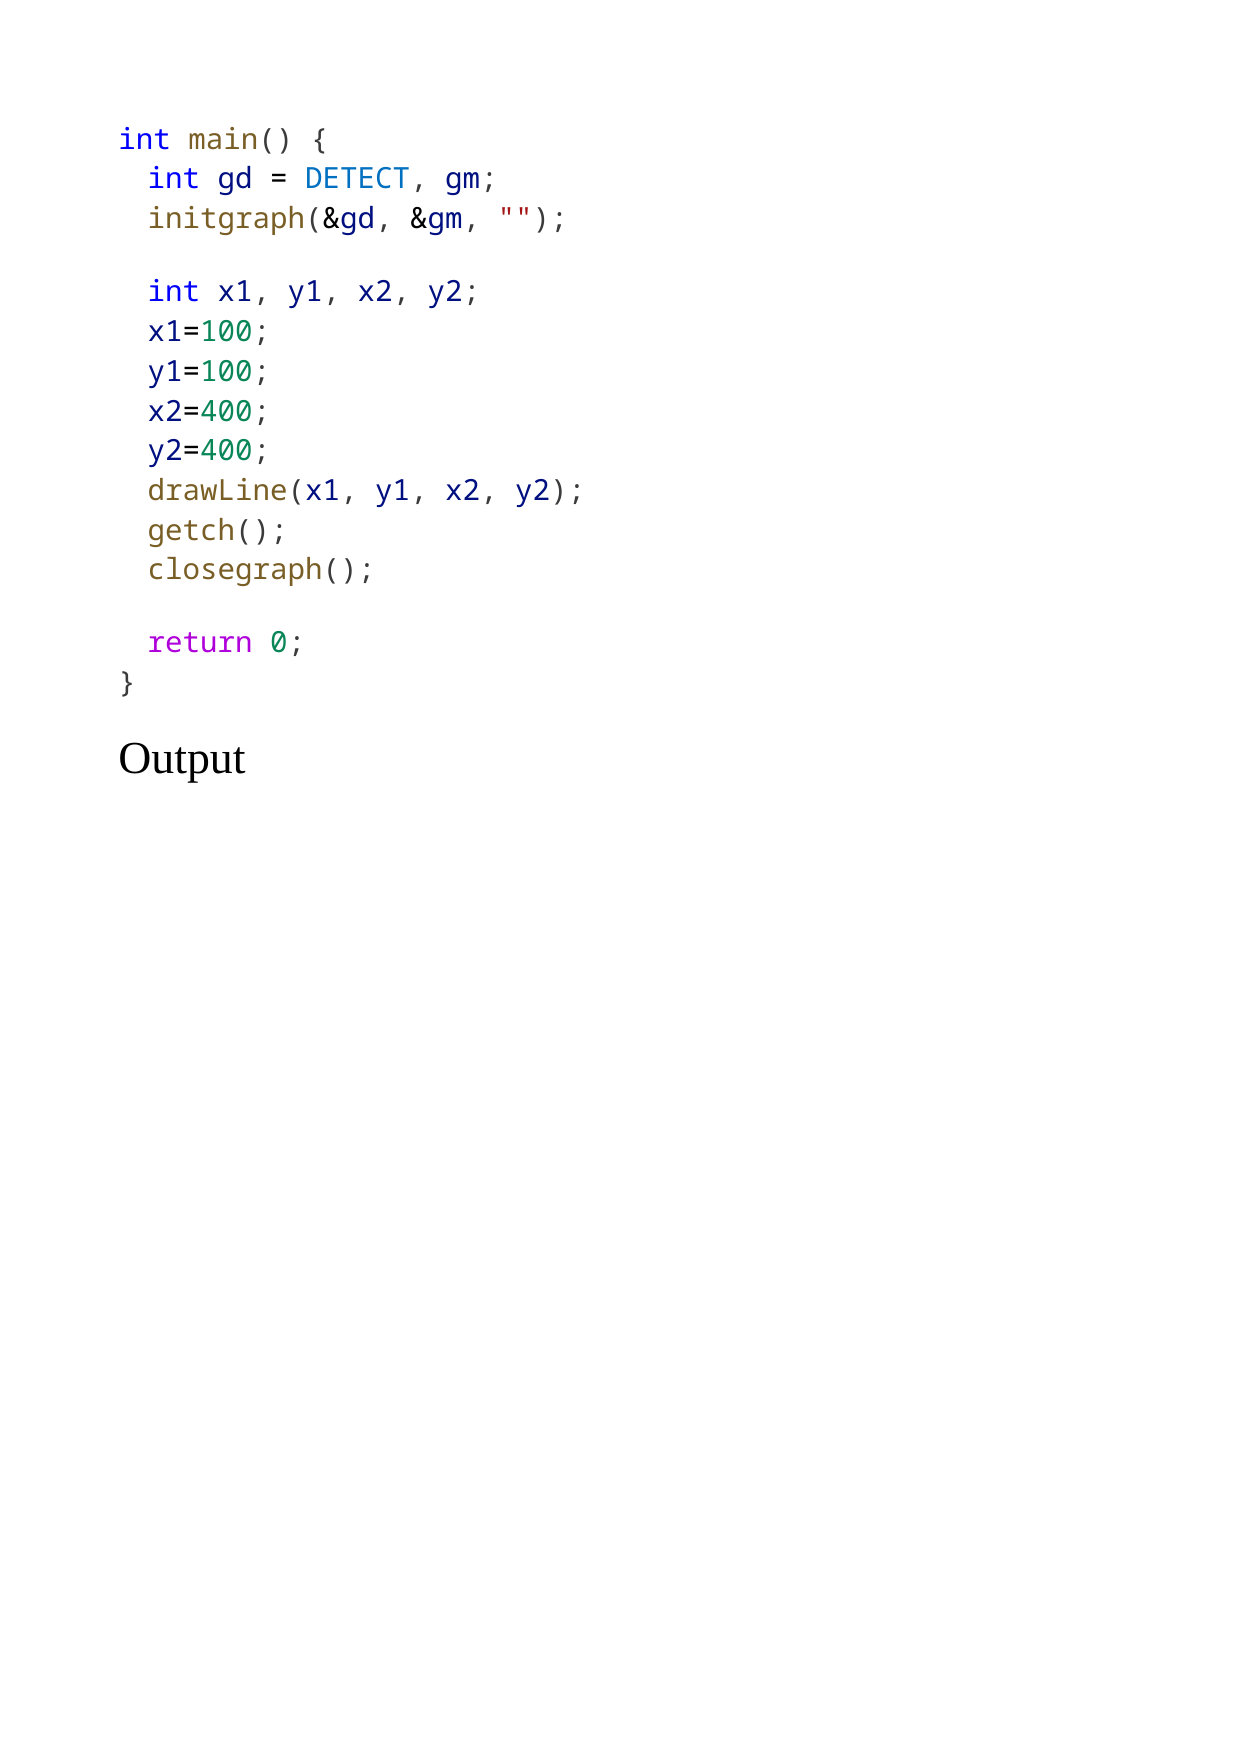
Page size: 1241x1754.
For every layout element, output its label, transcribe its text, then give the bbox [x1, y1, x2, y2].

text return 0; [118, 622, 1157, 661]
text x2=400; [118, 390, 1157, 429]
text int gd = DETECT, gm; [118, 158, 1157, 197]
text y1=100; [118, 350, 1157, 390]
text drawLine(x1, y1, x2, y2); [118, 469, 1157, 509]
text initgraph(&gd, &gm, ""); [118, 197, 1157, 237]
text int main() { [118, 118, 1157, 158]
text int x1, y1, x2, y2; [118, 271, 1157, 310]
text y2=400; [118, 429, 1157, 469]
text Output [118, 731, 1157, 784]
text getch(); [118, 509, 1157, 548]
text closegraph(); [118, 548, 1157, 588]
text } [118, 661, 1157, 701]
text x1=100; [118, 310, 1157, 350]
